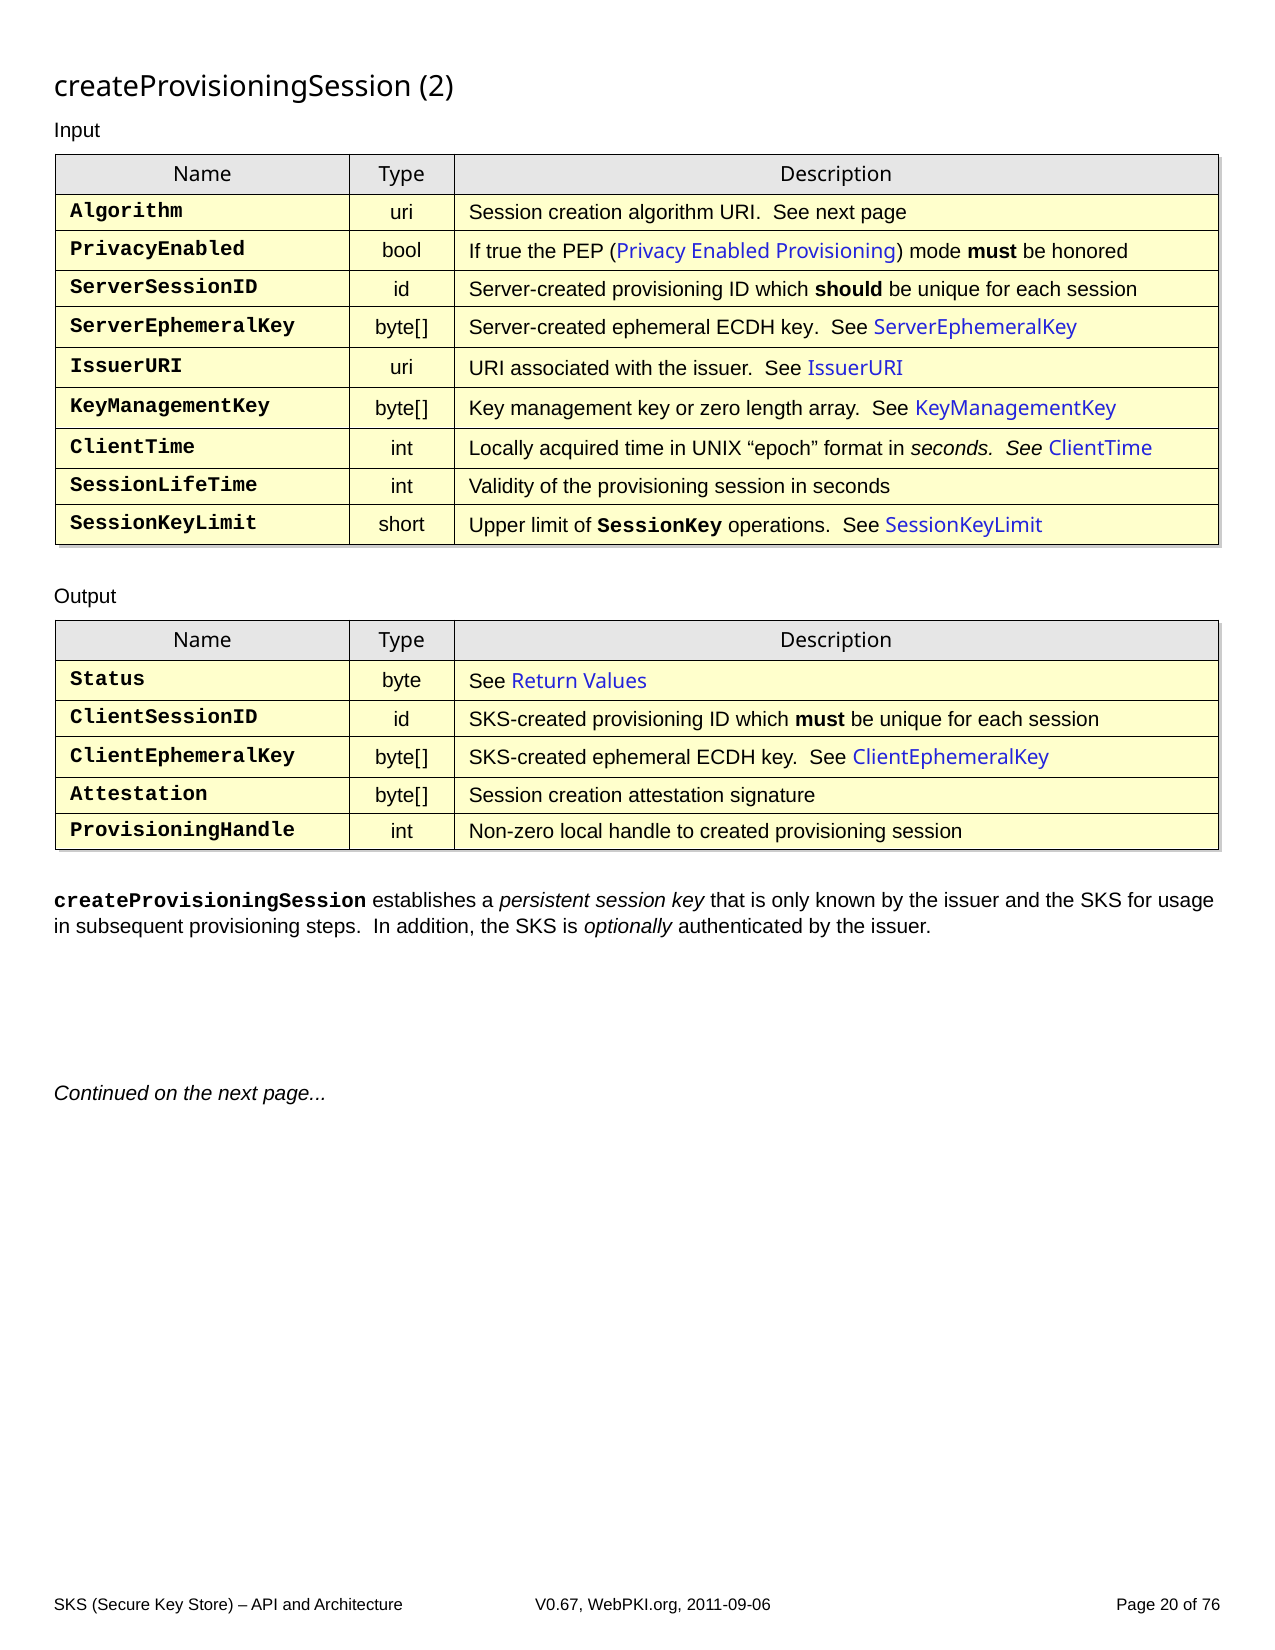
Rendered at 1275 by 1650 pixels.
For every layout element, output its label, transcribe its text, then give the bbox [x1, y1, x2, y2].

table_cell Algorithm [56, 195, 349, 230]
table_cell uri [350, 348, 454, 387]
table_cell IssuerURI [56, 348, 349, 387]
table_cell Session creation attestation signature [455, 778, 1218, 813]
table_cell Validity of the provisioning session in seconds [455, 469, 1218, 504]
table_cell SessionKeyLimit [56, 505, 349, 544]
table_cell Upper limit of SessionKey operations. See SessionKeyLimit [455, 505, 1218, 544]
table_header Description [455, 155, 1218, 194]
table_cell Session creation algorithm URI. See next page [455, 195, 1218, 230]
table_cell KeyManagementKey [56, 388, 349, 427]
table_cell ClientSessionID [56, 701, 349, 736]
text Continued on the next page... [54, 1081, 1221, 1104]
table_header Type [350, 621, 454, 660]
table_cell Status [56, 661, 349, 700]
table_cell ProvisioningHandle [56, 814, 349, 848]
table_cell ClientEphemeralKey [56, 737, 349, 777]
table_cell SKS-created ephemeral ECDH key. See ClientEphemeralKey [455, 737, 1218, 777]
table_cell byte[ ] [350, 307, 454, 347]
table_cell int [350, 469, 454, 504]
table_cell SKS-created provisioning ID which must be unique for each session [455, 701, 1218, 736]
table_cell byte [350, 661, 454, 700]
table_cell byte[ ] [350, 388, 454, 427]
text Input [54, 118, 1221, 142]
table_cell id [350, 271, 454, 306]
table_cell Locally acquired time in UNIX “epoch” format in seconds. See ClientTime [455, 429, 1218, 468]
table_cell int [350, 429, 454, 468]
table_cell uri [350, 195, 454, 230]
table_cell byte[ ] [350, 737, 454, 777]
table_cell int [350, 814, 454, 848]
table_cell Server-created provisioning ID which should be unique for each session [455, 271, 1218, 306]
table_header Name [56, 155, 349, 194]
table_cell URI associated with the issuer. See IssuerURI [455, 348, 1218, 387]
text Output [54, 584, 1221, 608]
table_cell bool [350, 231, 454, 270]
table_header Name [56, 621, 349, 660]
table_cell ServerSessionID [56, 271, 349, 306]
text createProvisioningSession establishes a persistent session key that is only known by the issuer and the SKS for usage in subsequent provisioning steps. In addition, the SKS is optionally authenticated by the issuer. [54, 888, 1221, 938]
subtitle createProvisioningSession (2) [54, 66, 1221, 105]
table_cell id [350, 701, 454, 736]
table_cell byte[ ] [350, 778, 454, 813]
table_cell Server-created ephemeral ECDH key. See ServerEphemeralKey [455, 307, 1218, 347]
table_cell Attestation [56, 778, 349, 813]
table_header Description [455, 621, 1218, 660]
table_cell PrivacyEnabled [56, 231, 349, 270]
table_cell If true the PEP (Privacy Enabled Provisioning) mode must be honored [455, 231, 1218, 270]
table_cell SessionLifeTime [56, 469, 349, 504]
table_header Type [350, 155, 454, 194]
table_cell ClientTime [56, 429, 349, 468]
table_cell Non-zero local handle to created provisioning session [455, 814, 1218, 848]
table_cell short [350, 505, 454, 544]
table_cell Key management key or zero length array. See KeyManagementKey [455, 388, 1218, 427]
table_cell See Return Values [455, 661, 1218, 700]
table_cell ServerEphemeralKey [56, 307, 349, 347]
